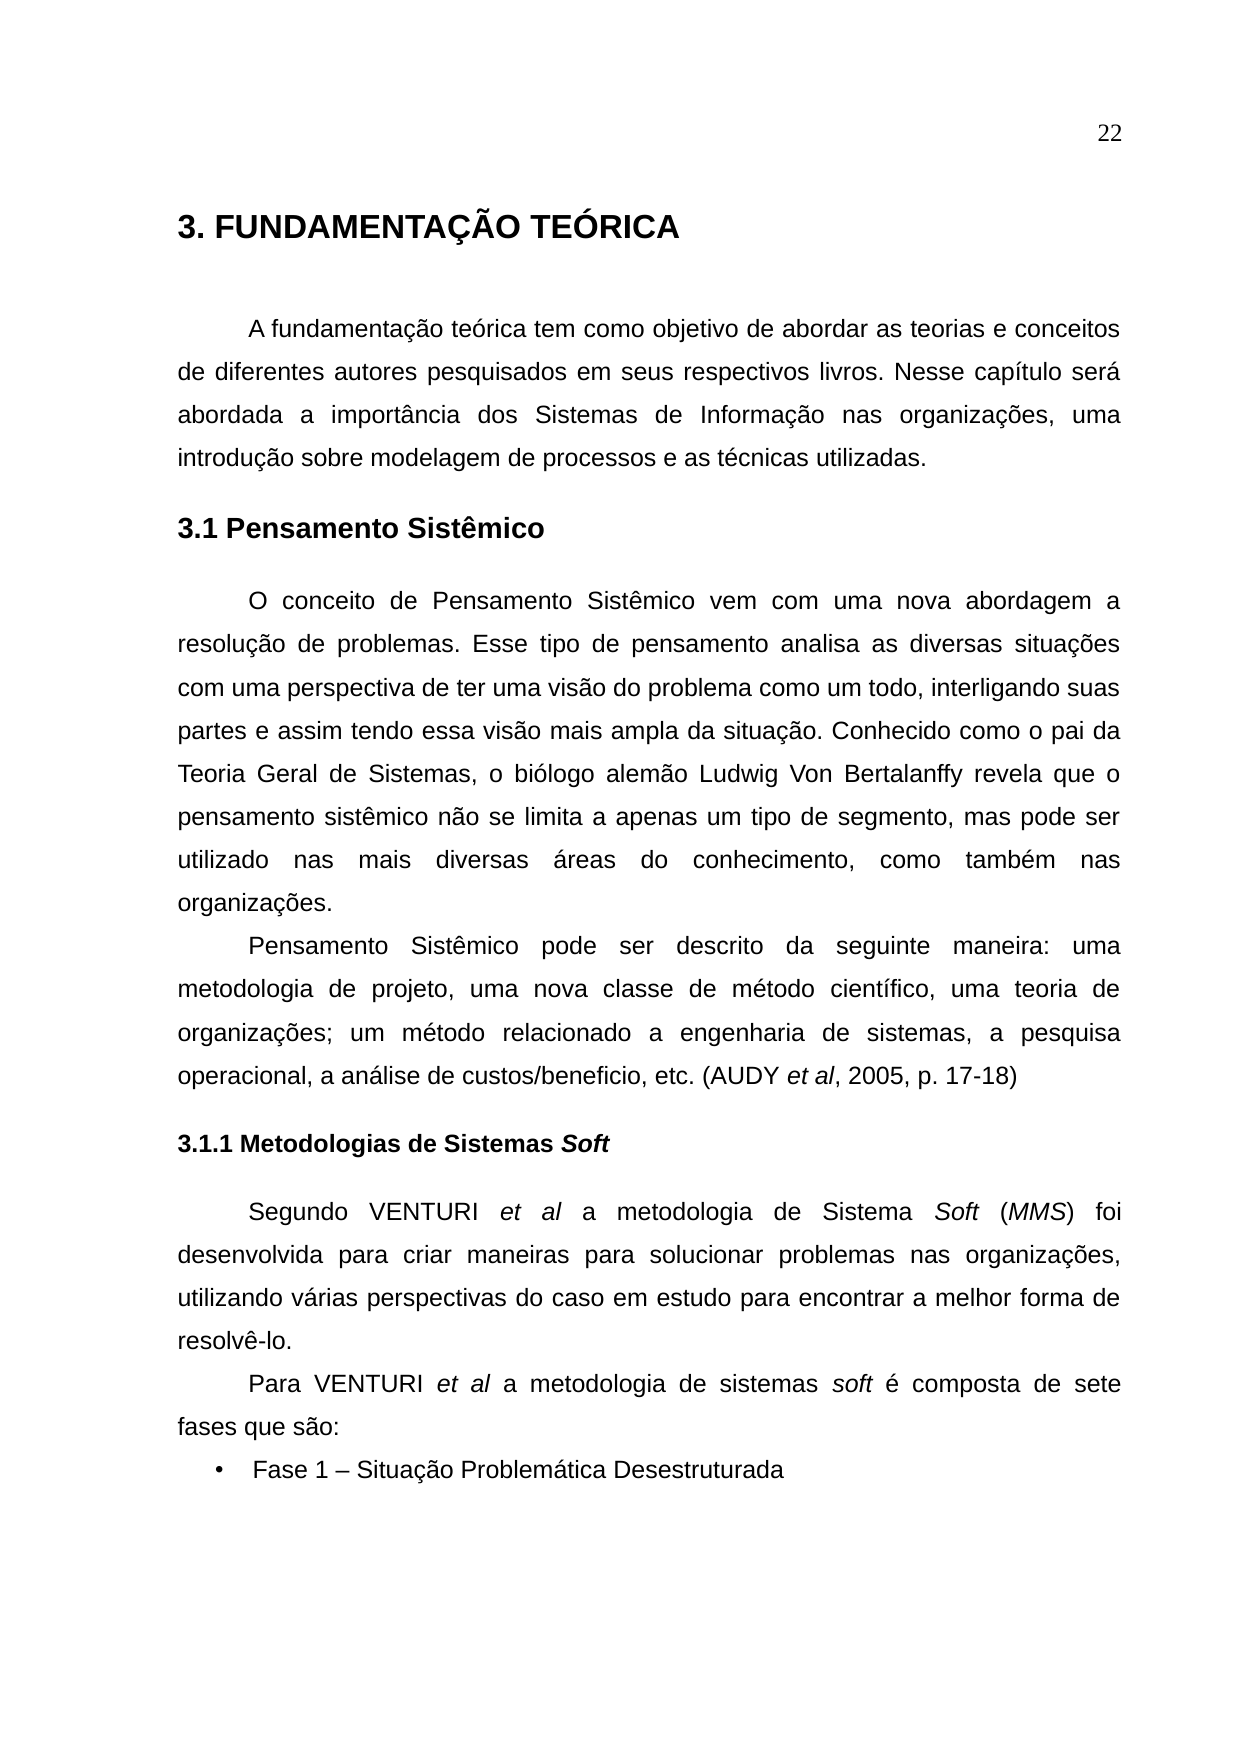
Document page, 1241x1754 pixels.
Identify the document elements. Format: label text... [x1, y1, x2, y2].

list Fase 1 – Situação Problemática Desestruturada [215, 1455, 1122, 1484]
text Segundo VENTURI et al a metodologia de Sistema Soft (MMS) foi desenvolvida para criar maneiras para solucionar problemas nas organizações, utilizando várias perspectivas do caso em estudo para encontrar a melhor forma de resolvê-lo. [177, 1196, 1122, 1354]
text A fundamentação teórica tem como objetivo de abordar as teorias e conceitos de diferentes autores pesquisados em seus respectivos livros. Nesse capítulo será abordada a importância dos Sistemas de Informação nas organizações, uma introdução sobre modelagem de processos e as técnicas utilizadas. [177, 314, 1122, 472]
text O conceito de Pensamento Sistêmico vem com uma nova abordagem a resolução de problemas. Esse tipo de pensamento analisa as diversas situações com uma perspectiva de ter uma visão do problema como um todo, interligando suas partes e assim tendo essa visão mais ampla da situação. Conhecido como o pai da Teoria Geral de Sistemas, o biólogo alemão Ludwig Von Bertalanffy revela que o pensamento sistêmico não se limita a apenas um tipo de segmento, mas pode ser utilizado nas mais diversas áreas do conhecimento, como também nas organizações. [177, 586, 1122, 917]
subtitle 3.1.1 Metodologias de Sistemas Soft [177, 1128, 1122, 1157]
subtitle 3.1 Pensamento Sistêmico [177, 511, 1122, 545]
text Para VENTURI et al a metodologia de sistemas soft é composta de sete fases que são: [177, 1369, 1122, 1441]
subtitle 3. Fundamentação Teórica [177, 207, 1122, 245]
text Pensamento Sistêmico pode ser descrito da seguinte maneira: uma metodologia de projeto, uma nova classe de método científico, uma teoria de organizações; um método relacionado a engenharia de sistemas, a pesquisa operacional, a análise de custos/beneficio, etc. (AUDY et al, 2005, p. 17-18) [177, 931, 1122, 1089]
